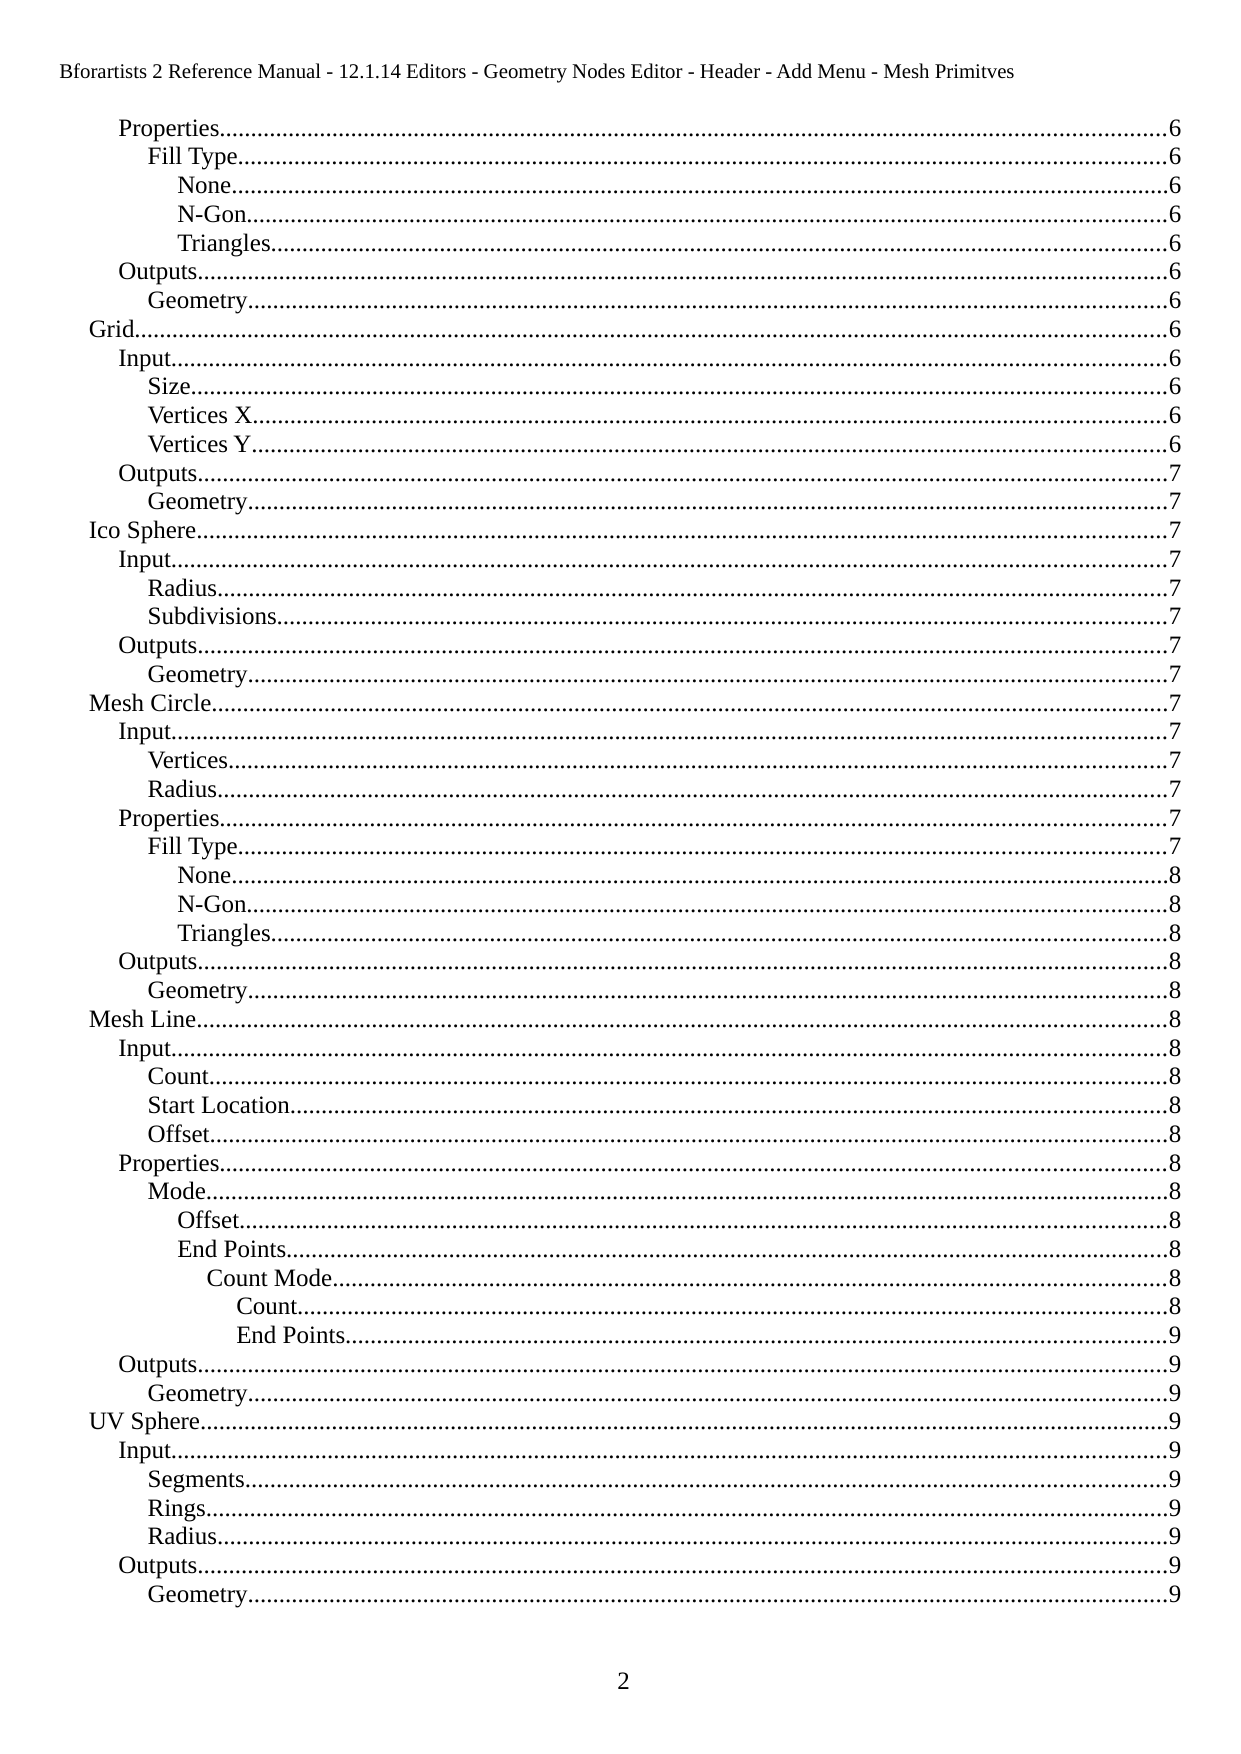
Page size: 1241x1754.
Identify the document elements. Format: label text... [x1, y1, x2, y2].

text None 6 [177, 170, 1181, 199]
text Input 6 [118, 343, 1181, 371]
text Count 8 [147, 1061, 1181, 1090]
text Ico Sphere 7 [88, 515, 1181, 544]
text Geometry 7 [147, 486, 1181, 515]
text N-Gon 8 [177, 889, 1181, 918]
text Outputs 7 [118, 630, 1181, 659]
text Input 9 [118, 1435, 1181, 1464]
text Vertices Y 6 [147, 429, 1181, 458]
text Mode 8 [147, 1176, 1181, 1205]
text Input 8 [118, 1033, 1181, 1061]
text Geometry 9 [147, 1378, 1181, 1406]
text Vertices 7 [147, 745, 1181, 774]
text Input 7 [118, 544, 1181, 573]
text None 8 [177, 860, 1181, 889]
text Properties 8 [118, 1148, 1181, 1176]
text Radius 9 [147, 1521, 1181, 1550]
text Count 8 [236, 1291, 1181, 1320]
text Grid 6 [88, 314, 1181, 343]
text Outputs 9 [118, 1550, 1181, 1579]
text Properties 6 [118, 113, 1181, 141]
text Size 6 [147, 371, 1181, 400]
text Outputs 6 [118, 256, 1181, 285]
text N-Gon 6 [177, 199, 1181, 228]
text Triangles 8 [177, 918, 1181, 946]
text Radius 7 [147, 573, 1181, 601]
text Subdivisions 7 [147, 601, 1181, 630]
text Outputs 7 [118, 458, 1181, 486]
text Offset 8 [147, 1119, 1181, 1148]
text Geometry 9 [147, 1579, 1181, 1608]
text Segments 9 [147, 1464, 1181, 1493]
text Geometry 8 [147, 975, 1181, 1004]
text Rings 9 [147, 1493, 1181, 1521]
text Mesh Circle 7 [88, 688, 1181, 716]
text Fill Type 6 [147, 141, 1181, 170]
text Geometry 7 [147, 659, 1181, 688]
text Outputs 8 [118, 946, 1181, 975]
text Outputs 9 [118, 1349, 1181, 1378]
text Vertices X 6 [147, 400, 1181, 429]
text Offset 8 [177, 1205, 1181, 1234]
text Count Mode 8 [206, 1263, 1181, 1291]
text Radius 7 [147, 774, 1181, 803]
text End Points 8 [177, 1234, 1181, 1263]
text Mesh Line 8 [88, 1004, 1181, 1033]
text Fill Type 7 [147, 831, 1181, 860]
text Triangles 6 [177, 228, 1181, 256]
text UV Sphere 9 [88, 1406, 1181, 1435]
text End Points 9 [236, 1320, 1181, 1349]
text Input 7 [118, 716, 1181, 745]
text Properties 7 [118, 803, 1181, 831]
text Geometry 6 [147, 285, 1181, 314]
text Start Location 8 [147, 1090, 1181, 1119]
